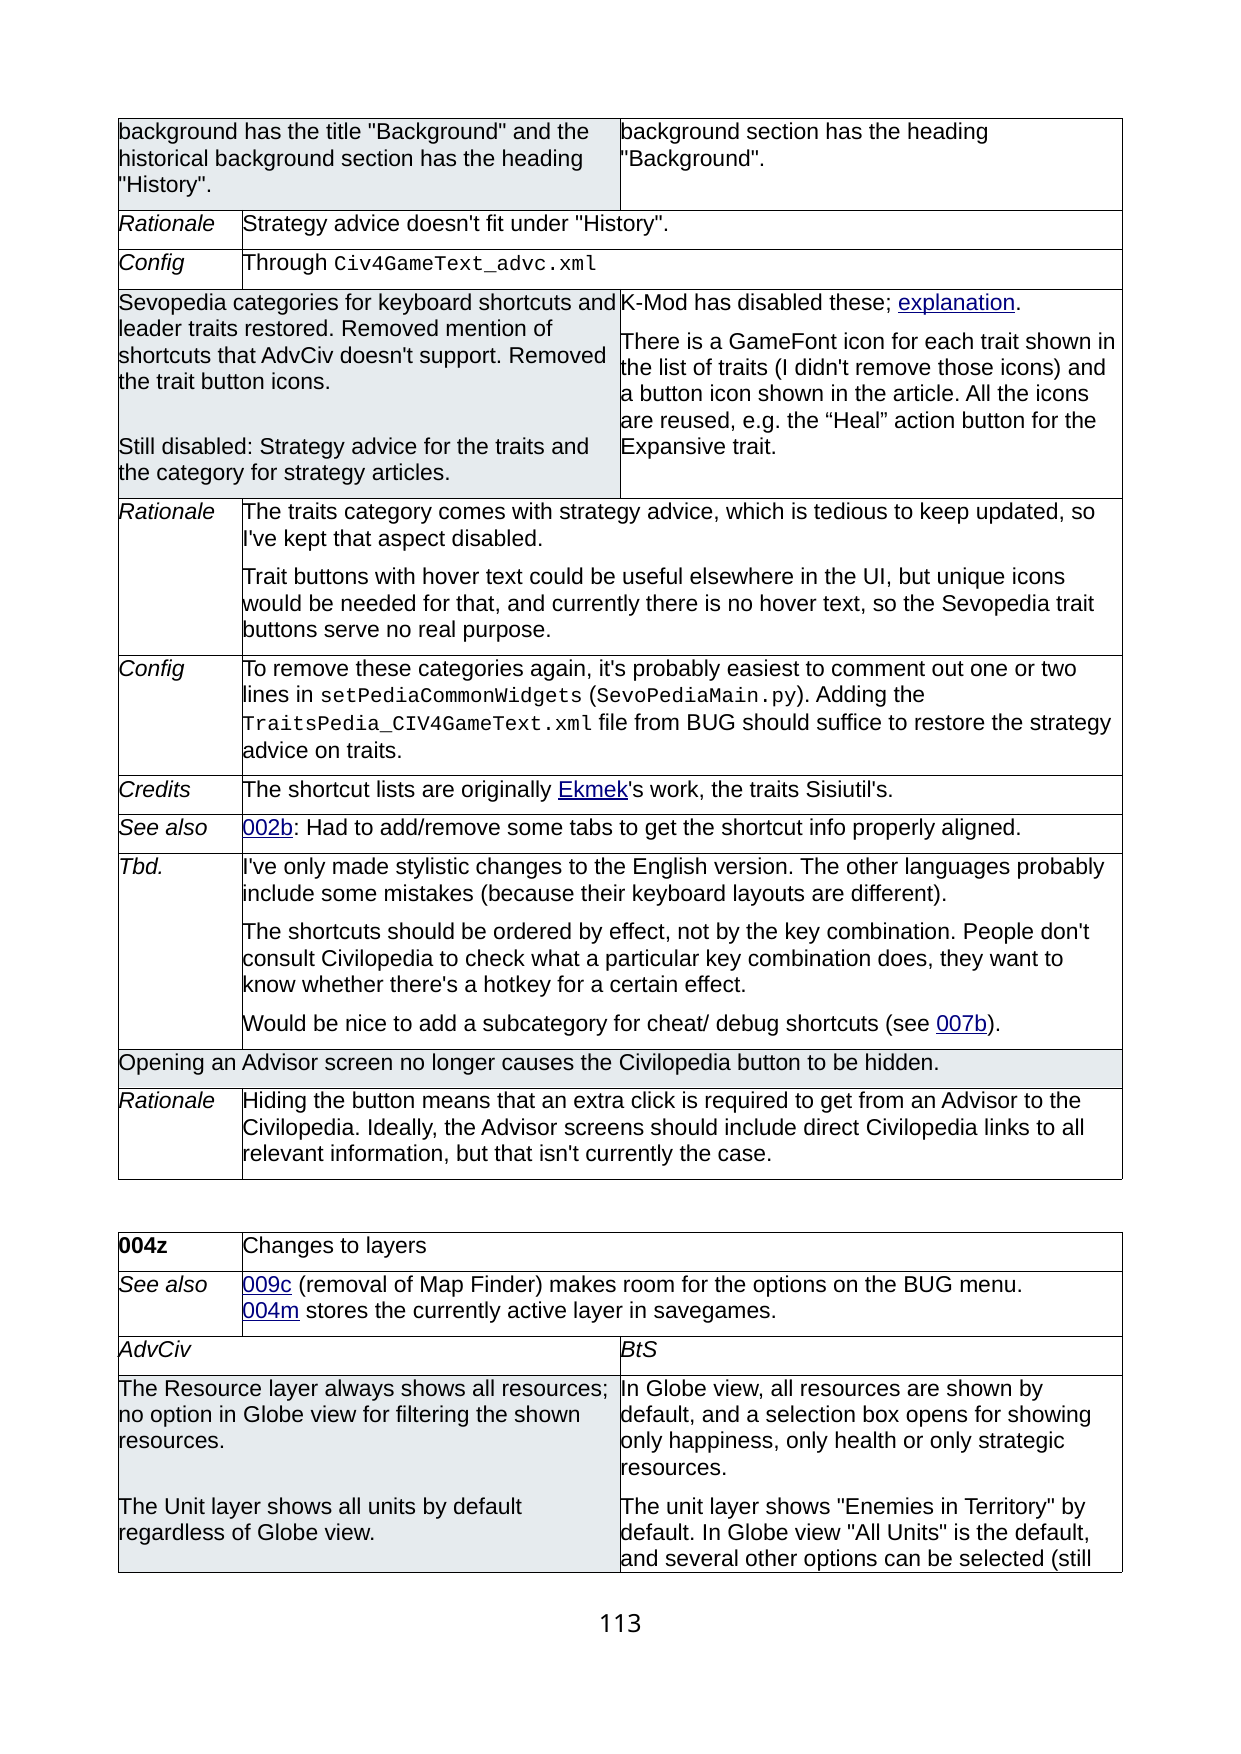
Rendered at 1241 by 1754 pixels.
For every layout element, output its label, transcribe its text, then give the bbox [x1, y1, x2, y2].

table_cell AdvCiv [119, 1337, 620, 1375]
table_header 004z [119, 1233, 242, 1271]
table_cell In Globe view, all resources are shown by default, and a selection box opens for showing only happiness, only health or only strategic resources. The unit layer shows "Enemies in Territory" by default. In Globe view "All Units" is the default, and several other options can be selected (still [621, 1376, 1122, 1572]
table_cell The Resource layer always shows all resources; no option in Globe view for filtering the shown resources. The Unit layer shows all units by default regardless of Globe view. [119, 1376, 620, 1572]
table_cell background has the title "Background" and the historical background section has the heading "History". [119, 119, 620, 210]
table_cell BtS [621, 1337, 1122, 1375]
table_cell I've only made stylistic changes to the English version. The other languages probably include some mistakes (because their keyboard layouts are different). The shortcuts should be ordered by effect, not by the key combination. People don't consult Civilopedia to check what a particular key combination does, they want to know whether there's a hotkey for a certain effect. Would be nice to add a subcategory for cheat/ debug shortcuts (see 007b). [243, 854, 1122, 1048]
table_cell Hiding the button means that an extra click is required to get from an Advisor to the Civilopedia. Ideally, the Advisor screens should include direct Civilopedia links to all relevant information, but that isn't currently the case. [243, 1089, 1122, 1179]
table_cell Rationale [119, 1089, 242, 1179]
table_cell Strategy advice doesn't fit under "History". [243, 211, 1122, 248]
table_cell 009c (removal of Map Finder) makes room for the options on the BUG menu. 004m stores the currently active layer in savegames. [243, 1272, 1122, 1336]
table_cell See also [119, 1272, 242, 1336]
table_cell To remove these categories again, it's probably easiest to comment out one or two lines in setPediaCommonWidgets (SevoPediaMain.py). Adding the TraitsPedia_CIV4GameText.xml file from BUG should suffice to restore the strategy advice on traits. [243, 656, 1122, 775]
table_cell See also [119, 815, 242, 853]
table_cell Sevopedia categories for keyboard shortcuts and leader traits restored. Removed mention of shortcuts that AdvCiv doesn't support. Removed the trait button icons. Still disabled: Strategy advice for the traits and the category for strategy articles. [119, 290, 620, 498]
table_cell K-Mod has disabled these; explanation. There is a GameFont icon for each trait shown in the list of traits (I didn't remove those icons) and a button icon shown in the article. All the icons are reused, e.g. the “Heal” action button for the Expansive trait. [621, 290, 1122, 498]
table_cell Opening an Advisor screen no longer causes the Civilopedia button to be hidden. [119, 1050, 1122, 1087]
table_cell Through Civ4GameText_advc.xml [243, 250, 1122, 289]
table_header Changes to layers [243, 1233, 1122, 1271]
table_cell background section has the heading "Background". [621, 119, 1122, 210]
table_cell Tbd. [119, 854, 242, 1048]
table_cell Rationale [119, 499, 242, 655]
table_cell Credits [119, 776, 242, 814]
table_cell Config [119, 656, 242, 775]
table_cell Rationale [119, 211, 242, 248]
table_cell The traits category comes with strategy advice, which is tedious to keep updated, so I've kept that aspect disabled. Trait buttons with hover text could be useful elsewhere in the UI, but unique icons would be needed for that, and currently there is no hover text, so the Sevopedia trait buttons serve no real purpose. [243, 499, 1122, 655]
table_cell The shortcut lists are originally Ekmek's work, the traits Sisiutil's. [243, 776, 1122, 814]
table_cell 002b: Had to add/remove some tabs to get the shortcut info properly aligned. [243, 815, 1122, 853]
table_cell Config [119, 250, 242, 289]
